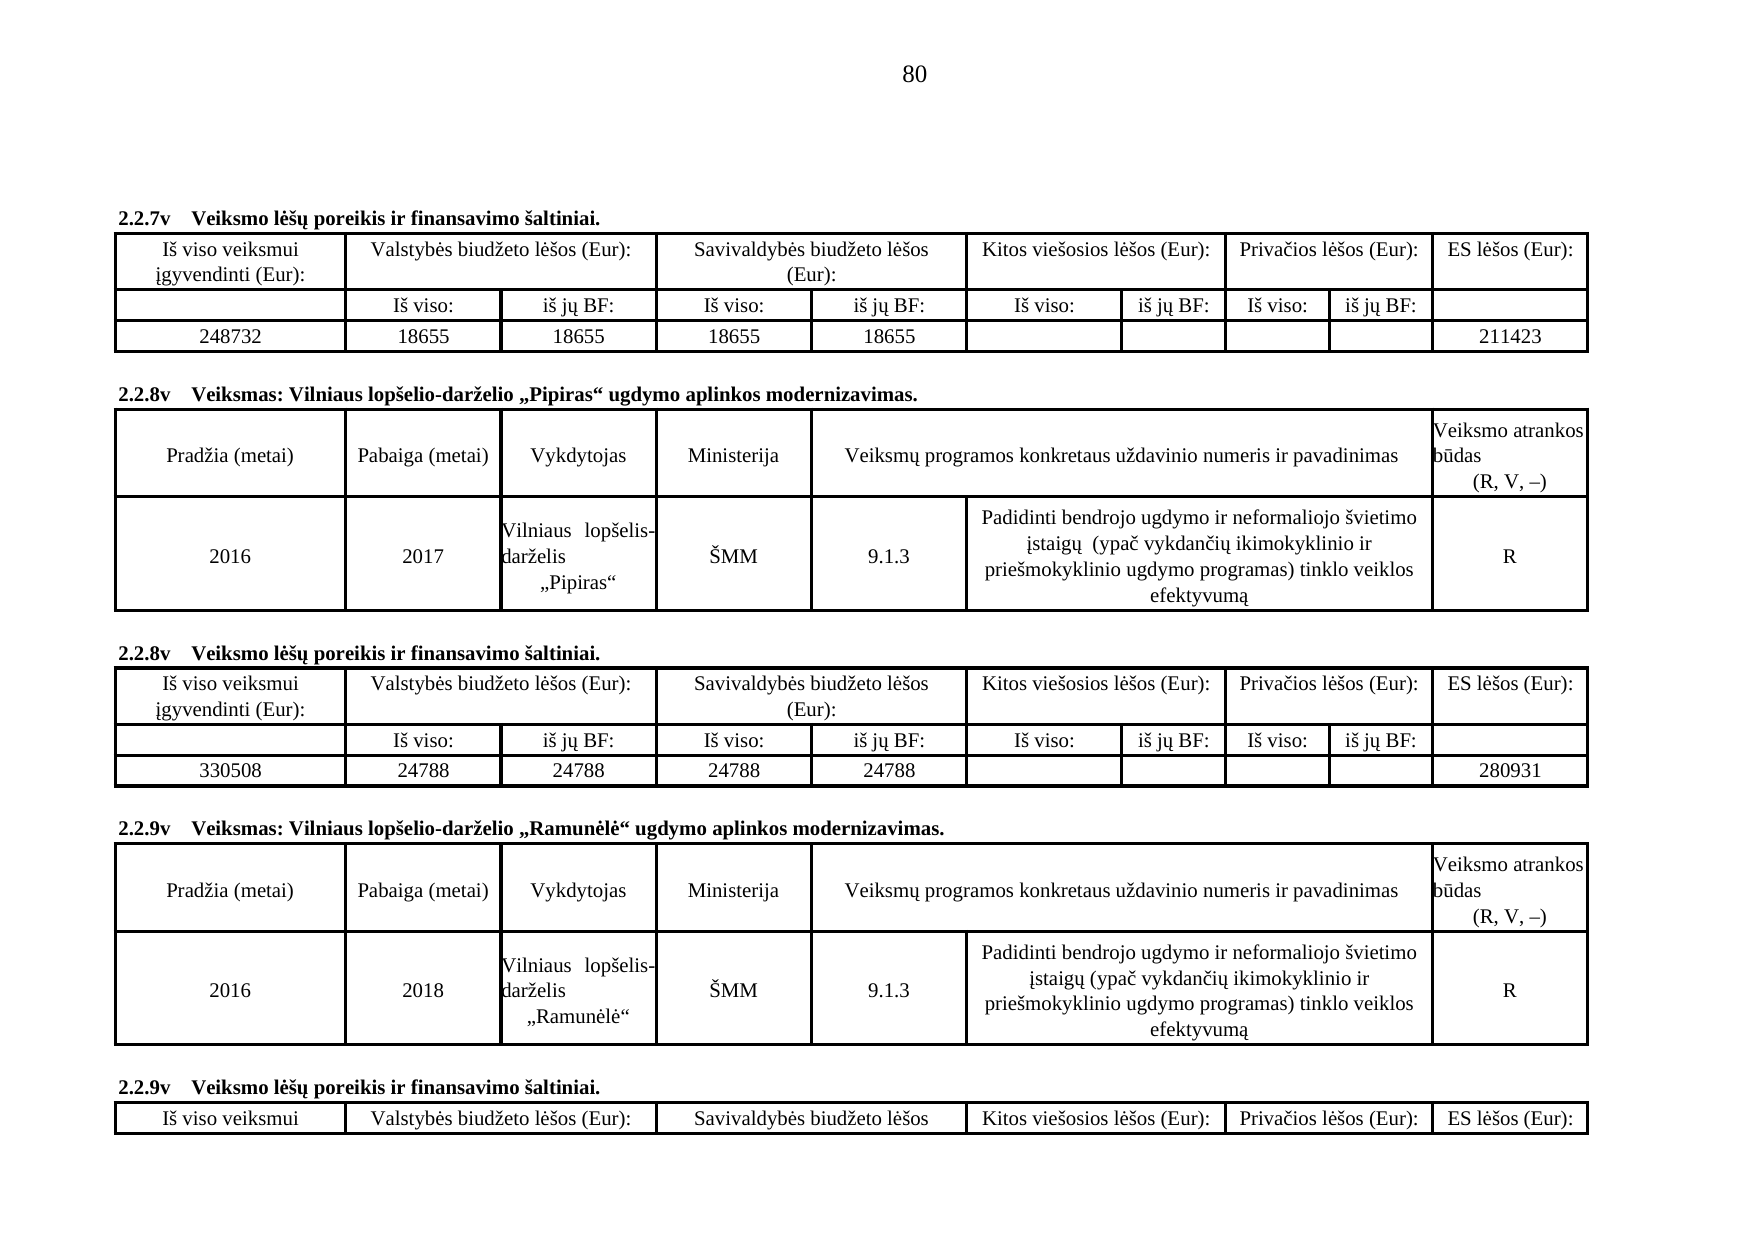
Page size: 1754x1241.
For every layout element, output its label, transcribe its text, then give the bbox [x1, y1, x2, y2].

table_cell 211423 [1434, 322, 1586, 350]
table_cell Iš viso: [658, 291, 810, 319]
table_cell iš jų BF: [503, 726, 655, 753]
table_header Valstybės biudžeto lėšos (Eur): [347, 1104, 655, 1132]
table_cell Iš viso: [1227, 291, 1328, 319]
table_header Veiksmo atrankos būdas (R, V, –) [1434, 845, 1586, 930]
table_cell 9.1.3 [813, 498, 965, 608]
table_header Vykdytojas [503, 411, 655, 495]
table_cell 24788 [813, 757, 965, 784]
table_header Privačios lėšos (Eur): [1227, 1104, 1431, 1132]
table_cell R [1434, 498, 1586, 608]
table_cell 330508 [117, 757, 344, 784]
table_cell 2018 [347, 933, 499, 1043]
table_header Privačios lėšos (Eur): [1227, 235, 1431, 288]
table_header Pabaiga (metai) [347, 845, 499, 930]
table_header Pabaiga (metai) [347, 411, 499, 495]
table_cell Iš viso: [347, 726, 499, 753]
table_header Ministerija [658, 845, 810, 930]
table_cell Padidinti bendrojo ugdymo ir neformaliojo švietimo įstaigų (ypač vykdančių ikimokyklinio ir priešmokyklinio ugdymo programas) tinklo veiklos efektyvumą [968, 933, 1431, 1043]
table_cell [1227, 322, 1328, 350]
table_cell Vilniaus lopšelis-darželis „Pipiras“ [503, 498, 655, 608]
table_cell 24788 [347, 757, 499, 784]
table_cell ŠMM [658, 498, 810, 608]
table_cell [1123, 757, 1224, 784]
table_cell Iš viso: [968, 291, 1120, 319]
table_cell Iš viso: [1227, 726, 1328, 753]
table_cell 280931 [1434, 757, 1586, 784]
table_header ES lėšos (Eur): [1434, 670, 1586, 723]
table_header Pradžia (metai) [117, 845, 344, 930]
table_header Savivaldybės biudžeto lėšos [658, 1104, 965, 1132]
text 2.2.9v Veiksmas: Vilniaus lopšelio-darželio „Ramunėlė“ ugdymo aplinkos modernizavimas. [118, 816, 1636, 840]
table_cell iš jų BF: [1123, 726, 1224, 753]
table_cell iš jų BF: [813, 291, 965, 319]
table_cell iš jų BF: [503, 291, 655, 319]
table_header Veiksmo atrankos būdas (R, V, –) [1434, 411, 1586, 495]
table_cell [1123, 322, 1224, 350]
table_header Veiksmų programos konkretaus uždavinio numeris ir pavadinimas [813, 411, 1431, 495]
table_header Iš viso veiksmui [117, 1104, 344, 1132]
table_cell Iš viso: [347, 291, 499, 319]
table_cell [1434, 291, 1586, 319]
table_header Savivaldybės biudžeto lėšos (Eur): [658, 670, 965, 723]
table_header Kitos viešosios lėšos (Eur): [968, 1104, 1224, 1132]
table_cell [1434, 726, 1586, 753]
table_cell ŠMM [658, 933, 810, 1043]
text 2.2.9v Veiksmo lėšų poreikis ir finansavimo šaltiniai. [118, 1075, 1636, 1099]
table_cell iš jų BF: [1123, 291, 1224, 319]
table_cell [117, 726, 344, 753]
table_cell [968, 757, 1120, 784]
table_cell iš jų BF: [1331, 291, 1431, 319]
text 2.2.8v Veiksmo lėšų poreikis ir finansavimo šaltiniai. [118, 640, 1636, 664]
table_cell Vilniaus lopšelis-darželis „Ramunėlė“ [503, 933, 655, 1043]
table_cell 18655 [813, 322, 965, 350]
table_cell Padidinti bendrojo ugdymo ir neformaliojo švietimo įstaigų (ypač vykdančių ikimokyklinio ir priešmokyklinio ugdymo programas) tinklo veiklos efektyvumą [968, 498, 1431, 608]
table_header Privačios lėšos (Eur): [1227, 670, 1431, 723]
table_cell [968, 322, 1120, 350]
table_cell 2016 [117, 498, 344, 608]
table_cell 248732 [117, 322, 344, 350]
table_header Savivaldybės biudžeto lėšos (Eur): [658, 235, 965, 288]
table_cell Iš viso: [968, 726, 1120, 753]
text 2.2.8v Veiksmas: Vilniaus lopšelio-darželio „Pipiras“ ugdymo aplinkos modernizavimas. [118, 382, 1636, 406]
text 2.2.7v Veiksmo lėšų poreikis ir finansavimo šaltiniai. [118, 206, 1636, 230]
table_cell iš jų BF: [813, 726, 965, 753]
table_cell [1331, 757, 1431, 784]
table_cell 2016 [117, 933, 344, 1043]
table_header Iš viso veiksmui įgyvendinti (Eur): [117, 235, 344, 288]
table_cell Iš viso: [658, 726, 810, 753]
table_cell 18655 [347, 322, 499, 350]
table_header Kitos viešosios lėšos (Eur): [968, 670, 1224, 723]
table_cell [117, 291, 344, 319]
table_cell 24788 [658, 757, 810, 784]
table_header ES lėšos (Eur): [1434, 235, 1586, 288]
table_header Kitos viešosios lėšos (Eur): [968, 235, 1224, 288]
table_header Pradžia (metai) [117, 411, 344, 495]
table_cell 18655 [503, 322, 655, 350]
table_header Vykdytojas [503, 845, 655, 930]
table_header Valstybės biudžeto lėšos (Eur): [347, 670, 655, 723]
table_header Ministerija [658, 411, 810, 495]
table_cell [1227, 757, 1328, 784]
table_cell 24788 [503, 757, 655, 784]
table_header Veiksmų programos konkretaus uždavinio numeris ir pavadinimas [813, 845, 1431, 930]
table_cell R [1434, 933, 1586, 1043]
table_cell 9.1.3 [813, 933, 965, 1043]
table_cell iš jų BF: [1331, 726, 1431, 753]
table_header Valstybės biudžeto lėšos (Eur): [347, 235, 655, 288]
table_cell [1331, 322, 1431, 350]
table_cell 18655 [658, 322, 810, 350]
table_header Iš viso veiksmui įgyvendinti (Eur): [117, 670, 344, 723]
table_header ES lėšos (Eur): [1434, 1104, 1586, 1132]
table_cell 2017 [347, 498, 499, 608]
